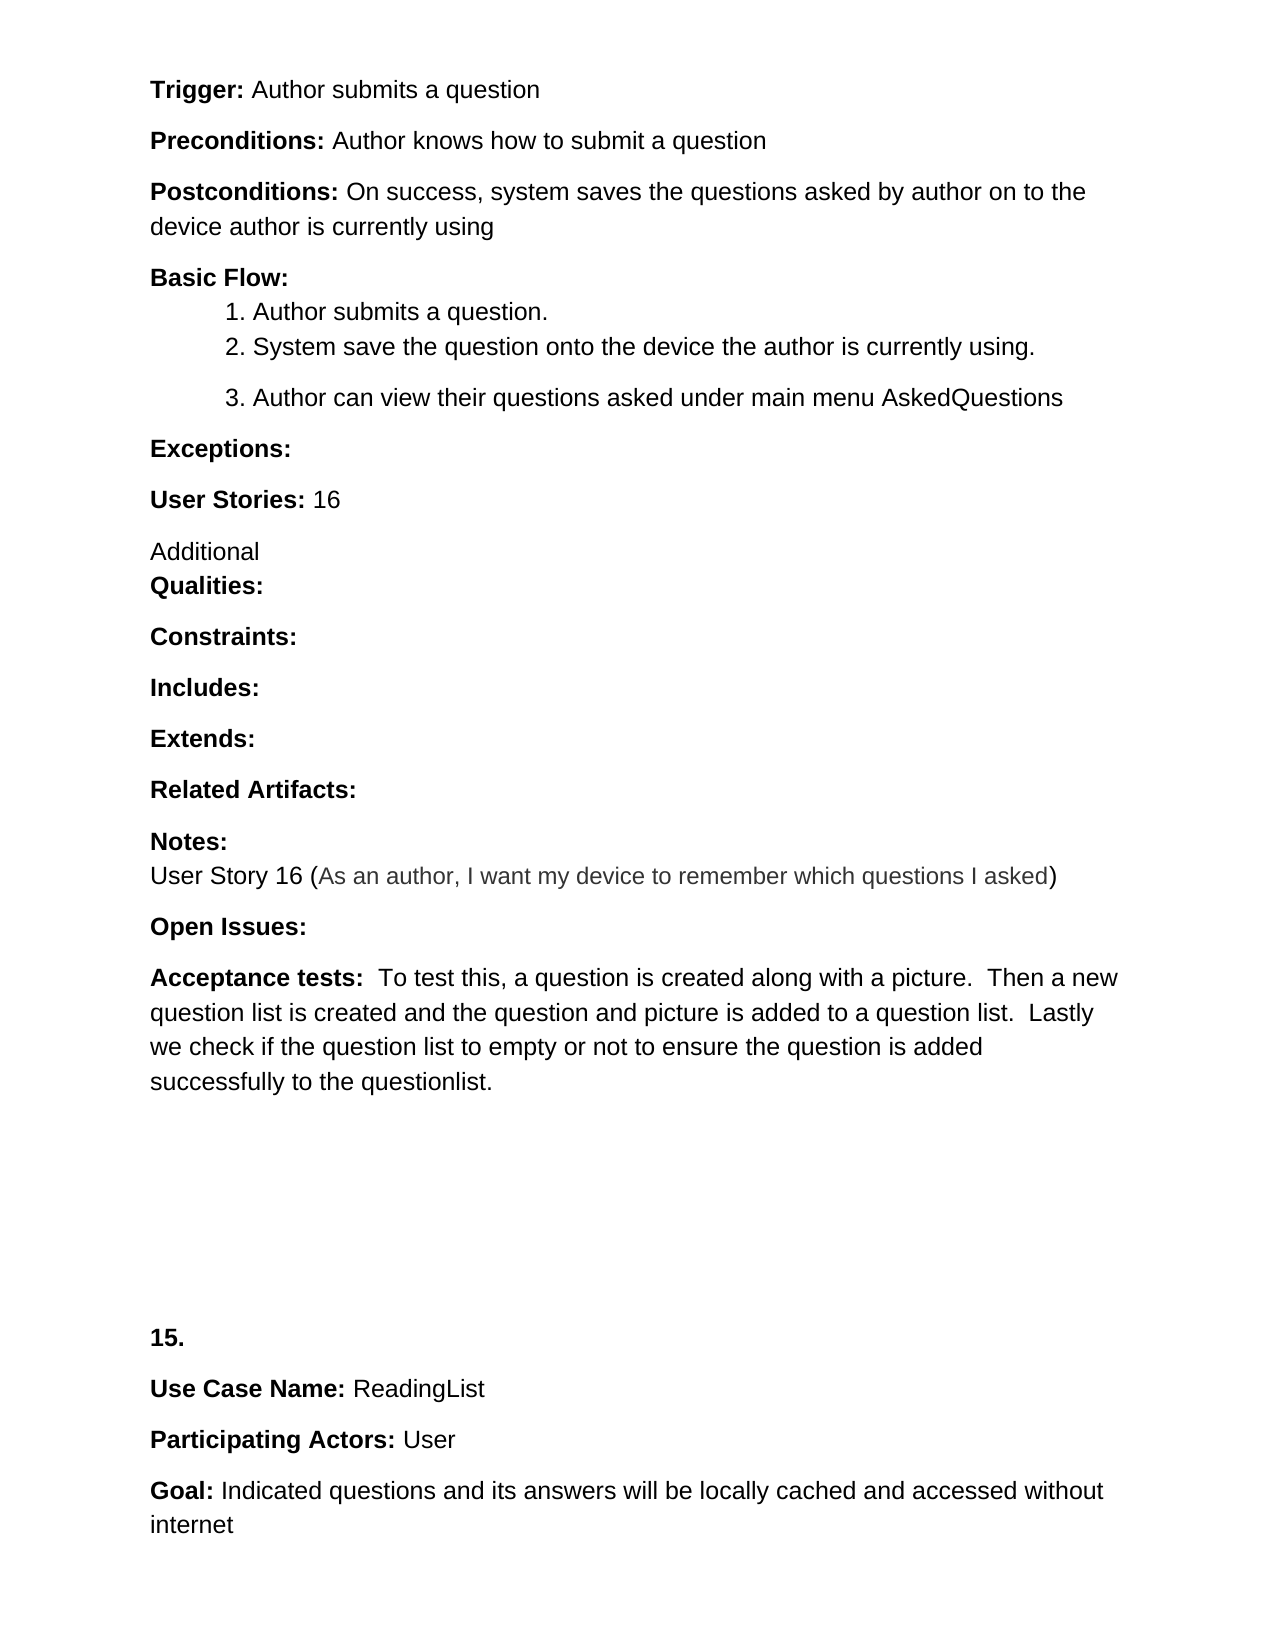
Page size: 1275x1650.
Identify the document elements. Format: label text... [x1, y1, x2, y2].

text Exceptions: [150, 434, 1125, 463]
text User Stories: 16 [150, 485, 1125, 514]
text Extends: [150, 724, 1125, 753]
text Notes: User Story 16 (As an author, I want my device to remember which questions I asked) [150, 827, 1125, 890]
text Participating Actors: User [150, 1425, 1125, 1454]
text Related Artifacts: [150, 776, 1125, 804]
text Acceptance tests: To test this, a question is created along with a picture. Then a new question list is created and the question and picture is added to a question list. Lastly we check if the question list to empty or not to ensure the question is added successfully to the questionlist. [150, 963, 1125, 1096]
text Use Case Name: ReadingList [150, 1374, 1125, 1402]
text Additional Qualities: [150, 536, 1125, 600]
text Constraints: [150, 622, 1125, 651]
text Open Issues: [150, 912, 1125, 941]
text Goal: Indicated questions and its answers will be locally cached and accessed without internet [150, 1476, 1125, 1539]
text Includes: [150, 673, 1125, 702]
text Trigger: Author submits a question [150, 75, 1125, 104]
text Postconditions: On success, system saves the questions asked by author on to the device author is currently using [150, 177, 1125, 241]
text Basic Flow: 1. Author submits a question. 2. System save the question onto the device the author is currently using. [150, 263, 1125, 361]
text Preconditions: Author knows how to submit a question [150, 126, 1125, 155]
text 15. [150, 1323, 1125, 1351]
text 3. Author can view their questions asked under main menu AskedQuestions [150, 383, 1125, 412]
